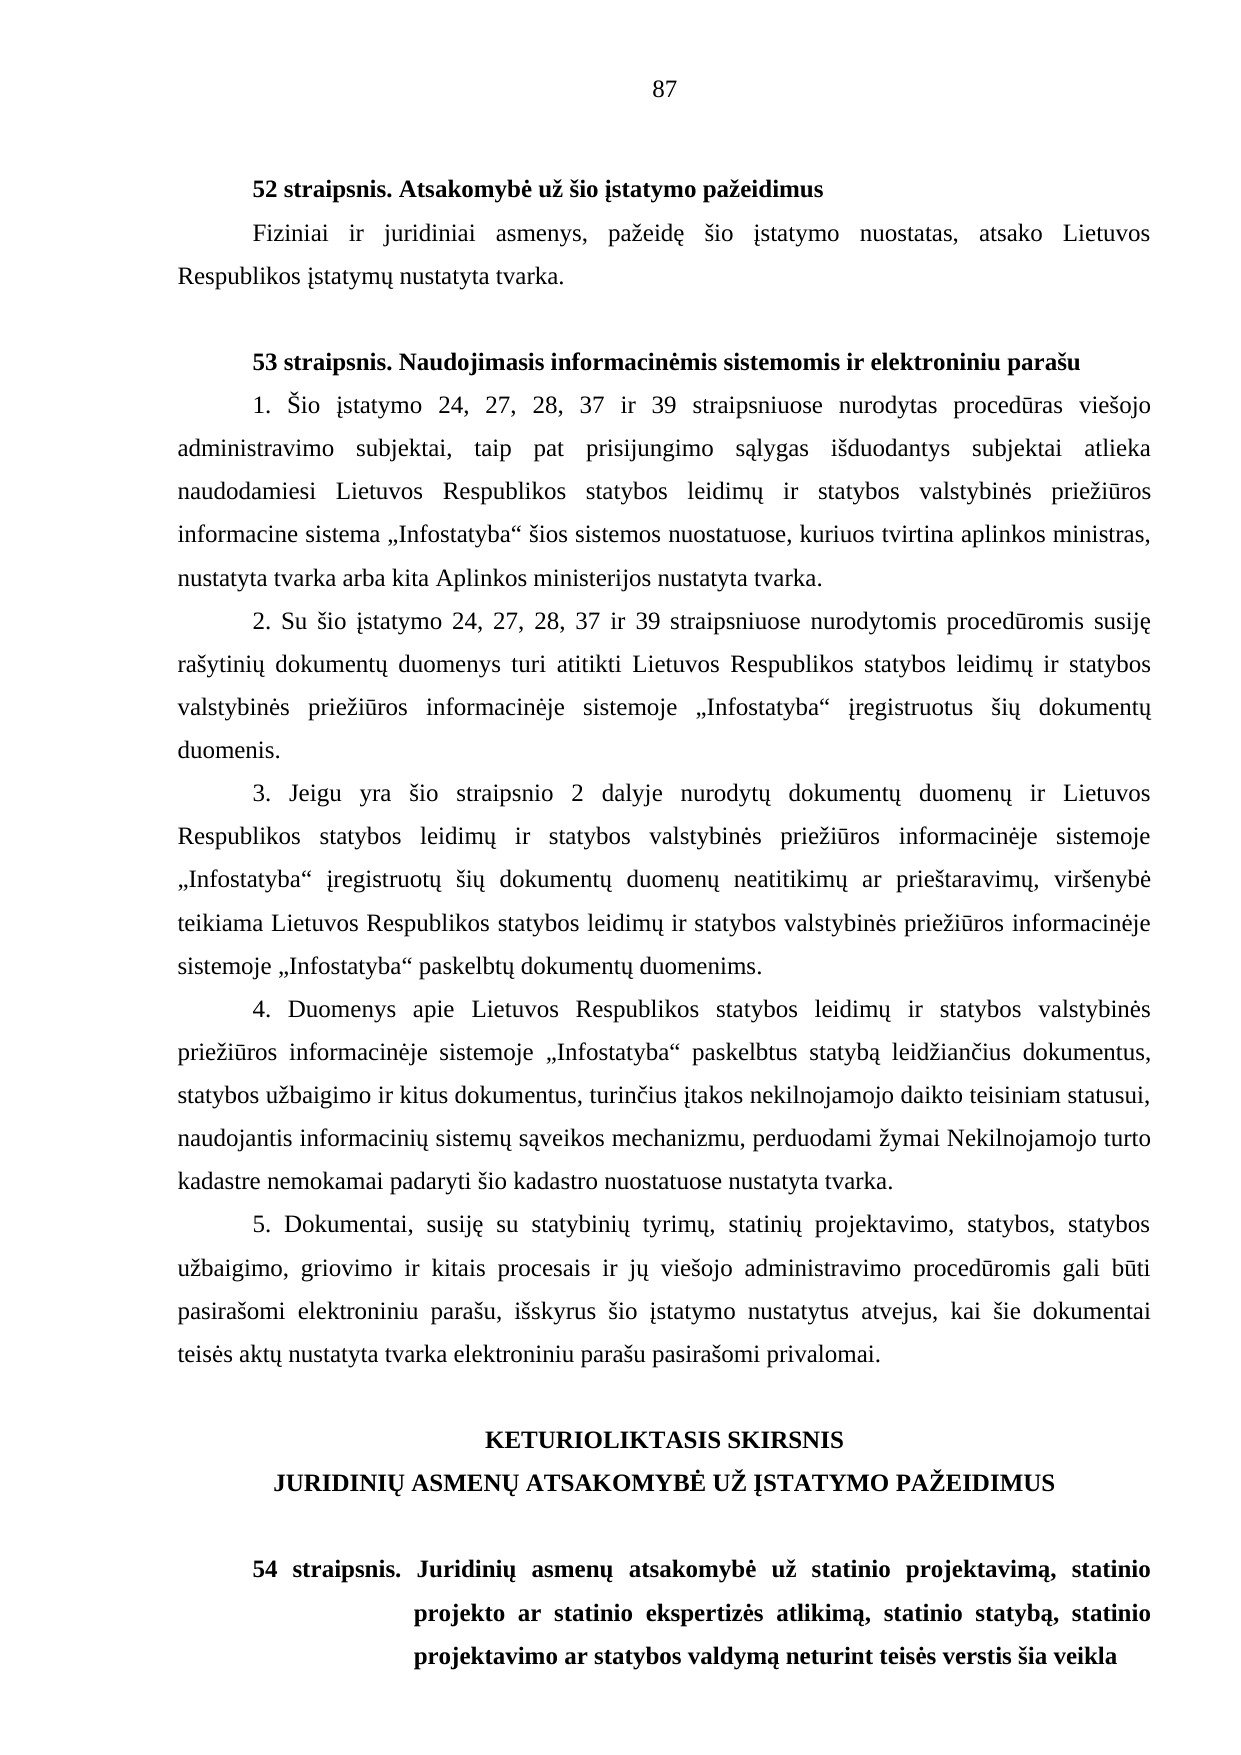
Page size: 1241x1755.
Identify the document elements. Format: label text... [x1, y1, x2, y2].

text 54 straipsnis. Juridinių asmenų atsakomybė už statinio projektavimą, statinio projekto ar statinio ekspertizės atlikimą, statinio statybą, statinio projektavimo ar statybos valdymą neturint teisės verstis šia veikla [252, 1554, 1152, 1669]
text 52 straipsnis. Atsakomybė už šio įstatymo pažeidimus [177, 174, 1152, 203]
text 5. Dokumentai, susiję su statybinių tyrimų, statinių projektavimo, statybos, statybos užbaigimo, griovimo ir kitais procesais ir jų viešojo administravimo procedūromis gali būti pasirašomi elektroniniu parašu, išskyrus šio įstatymo nustatytus atvejus, kai šie dokumentai teisės aktų nustatyta tvarka elektroniniu parašu pasirašomi privalomai. [177, 1209, 1152, 1368]
text 53 straipsnis. Naudojimasis informacinėmis sistemomis ir elektroniniu parašu [177, 347, 1152, 376]
text KETURIOLIKTASIS SKIRSNIS [177, 1425, 1152, 1454]
text JURIDINIŲ ASMENŲ ATSAKOMYBĖ UŽ ĮSTATYMO PAŽEIDIMUS [177, 1468, 1152, 1497]
text 4. Duomenys apie Lietuvos Respublikos statybos leidimų ir statybos valstybinės priežiūros informacinėje sistemoje „Infostatyba“ paskelbtus statybą leidžiančius dokumentus, statybos užbaigimo ir kitus dokumentus, turinčius įtakos nekilnojamojo daikto teisiniam statusui, naudojantis informacinių sistemų sąveikos mechanizmu, perduodami žymai Nekilnojamojo turto kadastre nemokamai padaryti šio kadastro nuostatuose nustatyta tvarka. [177, 994, 1152, 1195]
text Fiziniai ir juridiniai asmenys, pažeidę šio įstatymo nuostatas, atsako Lietuvos Respublikos įstatymų nustatyta tvarka. [177, 218, 1152, 289]
text 2. Su šio įstatymo 24, 27, 28, 37 ir 39 straipsniuose nurodytomis procedūromis susiję rašytinių dokumentų duomenys turi atitikti Lietuvos Respublikos statybos leidimų ir statybos valstybinės priežiūros informacinėje sistemoje „Infostatyba“ įregistruotus šių dokumentų duomenis. [177, 606, 1152, 764]
text 1. Šio įstatymo 24, 27, 28, 37 ir 39 straipsniuose nurodytas procedūras viešojo administravimo subjektai, taip pat prisijungimo sąlygas išduodantys subjektai atlieka naudodamiesi Lietuvos Respublikos statybos leidimų ir statybos valstybinės priežiūros informacine sistema „Infostatyba“ šios sistemos nuostatuose, kuriuos tvirtina aplinkos ministras, nustatyta tvarka arba kita Aplinkos ministerijos nustatyta tvarka. [177, 390, 1152, 591]
text 3. Jeigu yra šio straipsnio 2 dalyje nurodytų dokumentų duomenų ir Lietuvos Respublikos statybos leidimų ir statybos valstybinės priežiūros informacinėje sistemoje „Infostatyba“ įregistruotų šių dokumentų duomenų neatitikimų ar prieštaravimų, viršenybė teikiama Lietuvos Respublikos statybos leidimų ir statybos valstybinės priežiūros informacinėje sistemoje „Infostatyba“ paskelbtų dokumentų duomenims. [177, 778, 1152, 979]
